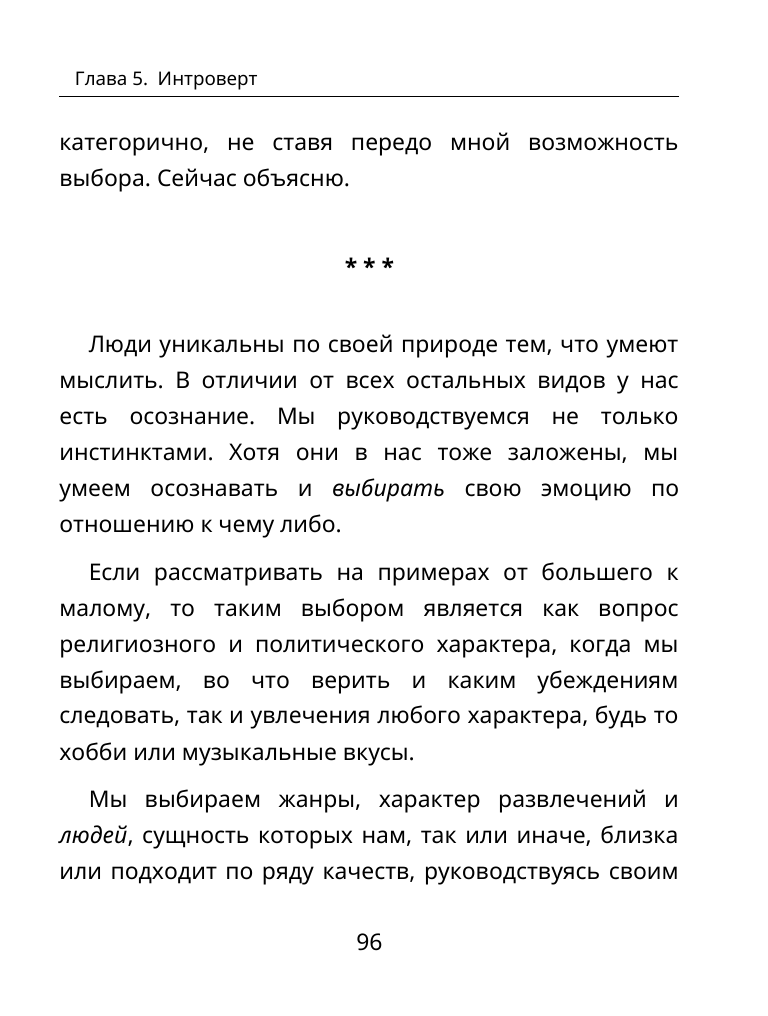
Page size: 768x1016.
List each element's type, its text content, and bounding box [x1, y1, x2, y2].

text Люди уникальны по своей природе тем, что умеют мыслить. В отличии от всех остальных видов у нас есть осознание. Мы руководствуемся не только инстинктами. Хотя они в нас тоже заложены, мы умеем осознавать и выбирать свою эмоцию по отношению к чему либо. [59, 328, 679, 539]
text категорично, не ставя передо мной возможность выбора. Сейчас объясню. [59, 126, 679, 193]
text Если рассматривать на примерах от большего к малому, то таким выбором является как вопрос религиозного и политического характера, когда мы выбираем, во что верить и каким убеждениям следовать, так и увлечения любого характера, будь то хобби или музыкальные вкусы. [59, 556, 679, 767]
text Мы выбираем жанры, характер развлечений и людей, сущность которых нам, так или иначе, близка или подходит по ряду качеств, руководствуясь своим [59, 783, 679, 886]
subtitle * * * [59, 251, 679, 282]
